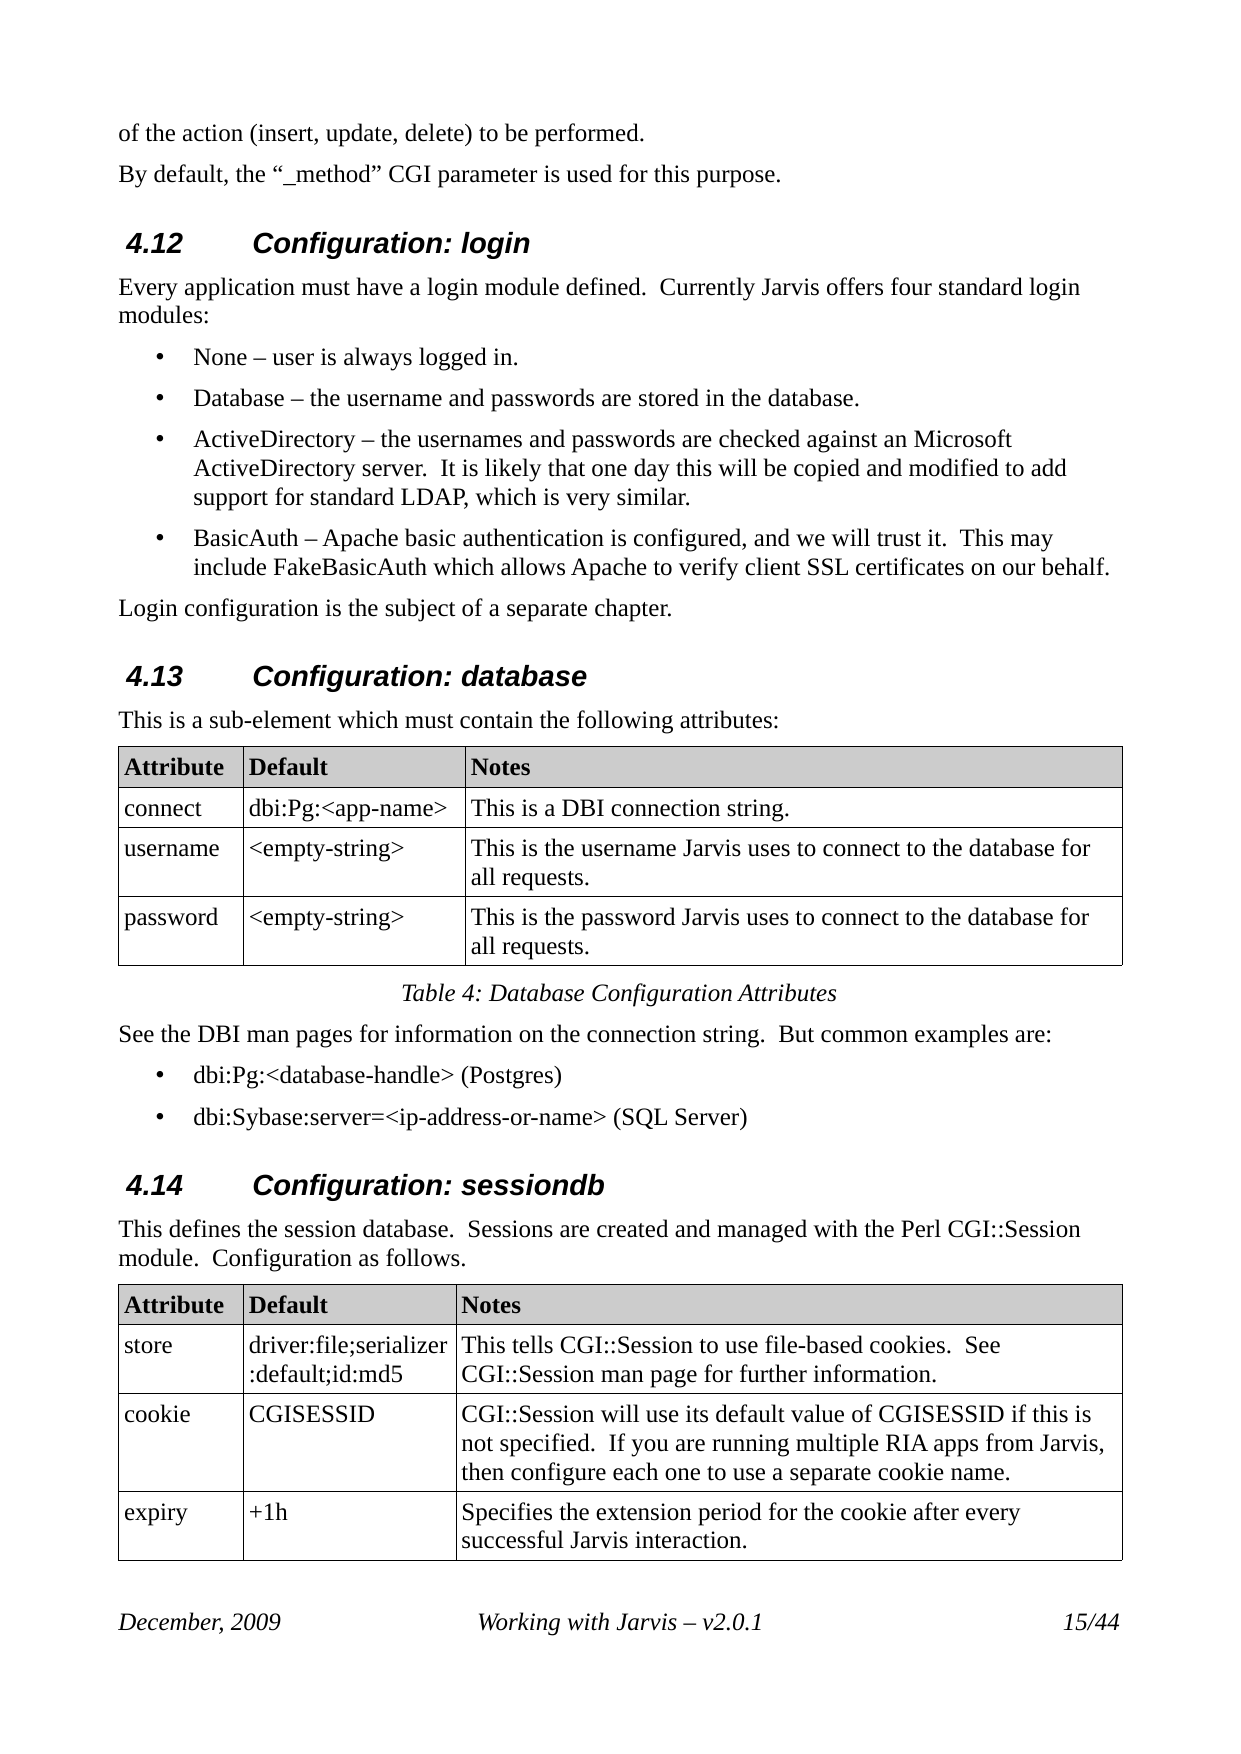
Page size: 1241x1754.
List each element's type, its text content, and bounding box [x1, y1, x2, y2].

table_cell This is a DBI connection string. [466, 788, 1122, 827]
table_cell store [119, 1325, 243, 1393]
text Login configuration is the subject of a separate chapter. [118, 593, 1122, 622]
text of the action (insert, update, delete) to be performed. [118, 118, 1122, 147]
text This is a sub-element which must contain the following attributes: [118, 705, 1122, 734]
text Table 4: Database Configuration Attributes [118, 978, 1122, 1007]
list dbi:Sybase:server=<ip-address-or-name> (SQL Server) [156, 1102, 1122, 1130]
table_cell Specifies the extension period for the cookie after every successful Jarvis interaction. [457, 1492, 1122, 1560]
table_header Default [244, 1285, 456, 1324]
table_cell expiry [119, 1492, 243, 1560]
table_cell driver:file;serializer :default;id:md5 [244, 1325, 456, 1393]
table_cell password [119, 897, 243, 965]
table_cell <empty-string> [244, 828, 465, 896]
list Database – the username and passwords are stored in the database. [156, 383, 1122, 412]
text By default, the “_method” CGI parameter is used for this purpose. [118, 159, 1122, 188]
table_cell This is the password Jarvis uses to connect to the database for all requests. [466, 897, 1122, 965]
table_cell <empty-string> [244, 897, 465, 965]
list None – user is always logged in. [156, 342, 1122, 370]
text See the DBI man pages for information on the connection string. But common examples are: [118, 1019, 1122, 1048]
table_cell CGISESSID [244, 1394, 456, 1491]
table_header Attribute [119, 1285, 243, 1324]
list dbi:Pg:<database-handle> (Postgres) [156, 1060, 1122, 1089]
table_header Attribute [119, 747, 243, 787]
text This defines the session database. Sessions are created and managed with the Perl CGI::Session module. Configuration as follows. [118, 1214, 1122, 1271]
table_cell cookie [119, 1394, 243, 1491]
subtitle Configuration: sessiondb [118, 1168, 1122, 1201]
table_cell username [119, 828, 243, 896]
table_cell CGI::Session will use its default value of CGISESSID if this is not specified. If you are running multiple RIA apps from Jarvis, then configure each one to use a separate cookie name. [457, 1394, 1122, 1491]
list ActiveDirectory – the usernames and passwords are checked against an Microsoft ActiveDirectory server. It is likely that one day this will be copied and modified to add support for standard LDAP, which is very similar. [156, 424, 1122, 510]
table_header Notes [457, 1285, 1122, 1324]
table_cell dbi:Pg:<app-name> [244, 788, 465, 827]
table_cell +1h [244, 1492, 456, 1560]
table_header Default [244, 747, 465, 787]
subtitle Configuration: login [118, 226, 1122, 259]
table_cell connect [119, 788, 243, 827]
table_cell This tells CGI::Session to use file-based cookies. See CGI::Session man page for further information. [457, 1325, 1122, 1393]
table_header Notes [466, 747, 1122, 787]
table_cell This is the username Jarvis uses to connect to the database for all requests. [466, 828, 1122, 896]
subtitle Configuration: database [118, 659, 1122, 693]
list BasicAuth – Apache basic authentication is configured, and we will trust it. This may include FakeBasicAuth which allows Apache to verify client SSL certificates on our behalf. [156, 523, 1122, 580]
text Every application must have a login module defined. Currently Jarvis offers four standard login modules: [118, 272, 1122, 329]
